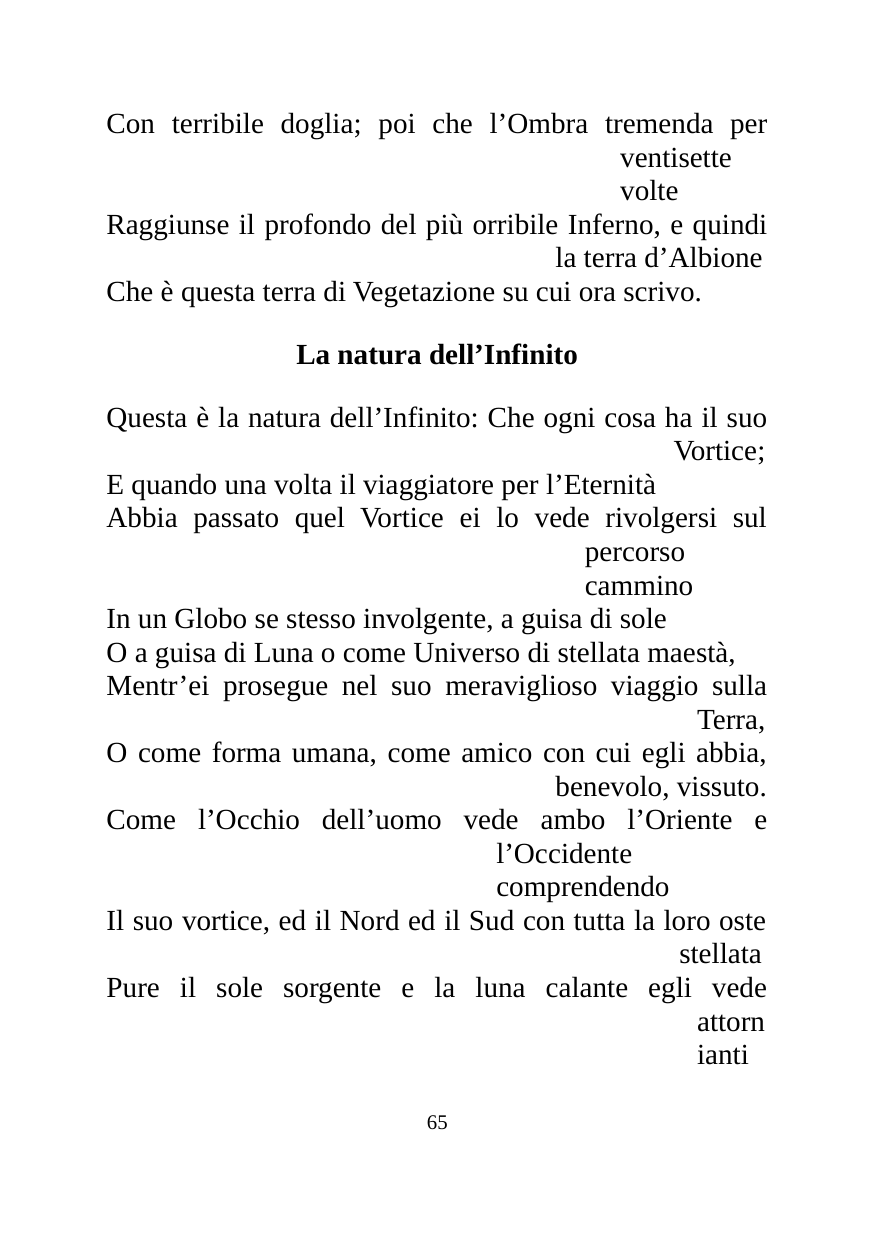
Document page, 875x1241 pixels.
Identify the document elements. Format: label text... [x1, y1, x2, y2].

subtitle La natura dell’Infinito [106, 337, 768, 371]
text Il suo vortice, ed il Nord ed il Sud con tutta la loro oste stellata [106, 903, 768, 970]
text Questa è la natura dell’Infinito: Che ogni cosa ha il suo Vortice; [106, 400, 768, 467]
text In un Globo se stesso involgente, a guisa di sole [106, 601, 768, 635]
text Pure il sole sorgente e la luna calante egli vede attornianti [106, 970, 768, 1071]
text O a guisa di Luna o come Universo di stellata maestà, [106, 635, 768, 668]
text Abbia passato quel Vortice ei lo vede rivolgersi sul percorso cammino [106, 501, 768, 601]
text Con terribile doglia; poi che l’Ombra tremenda per ventisette volte [106, 106, 768, 207]
text E quando una volta il viaggiatore per l’Eternità [106, 467, 768, 501]
text Raggiunse il profondo del più orribile Inferno, e quindi la terra d’Albione [106, 207, 768, 274]
text Che è questa terra di Vegetazione su cui ora scrivo. [106, 274, 768, 307]
text Come l’Occhio dell’uomo vede ambo l’Oriente e l’Occidente comprendendo [106, 802, 768, 903]
text O come forma umana, come amico con cui egli abbia, benevolo, vissuto. [106, 735, 768, 802]
text Mentr’ei prosegue nel suo meraviglioso viaggio sulla Terra, [106, 668, 768, 735]
